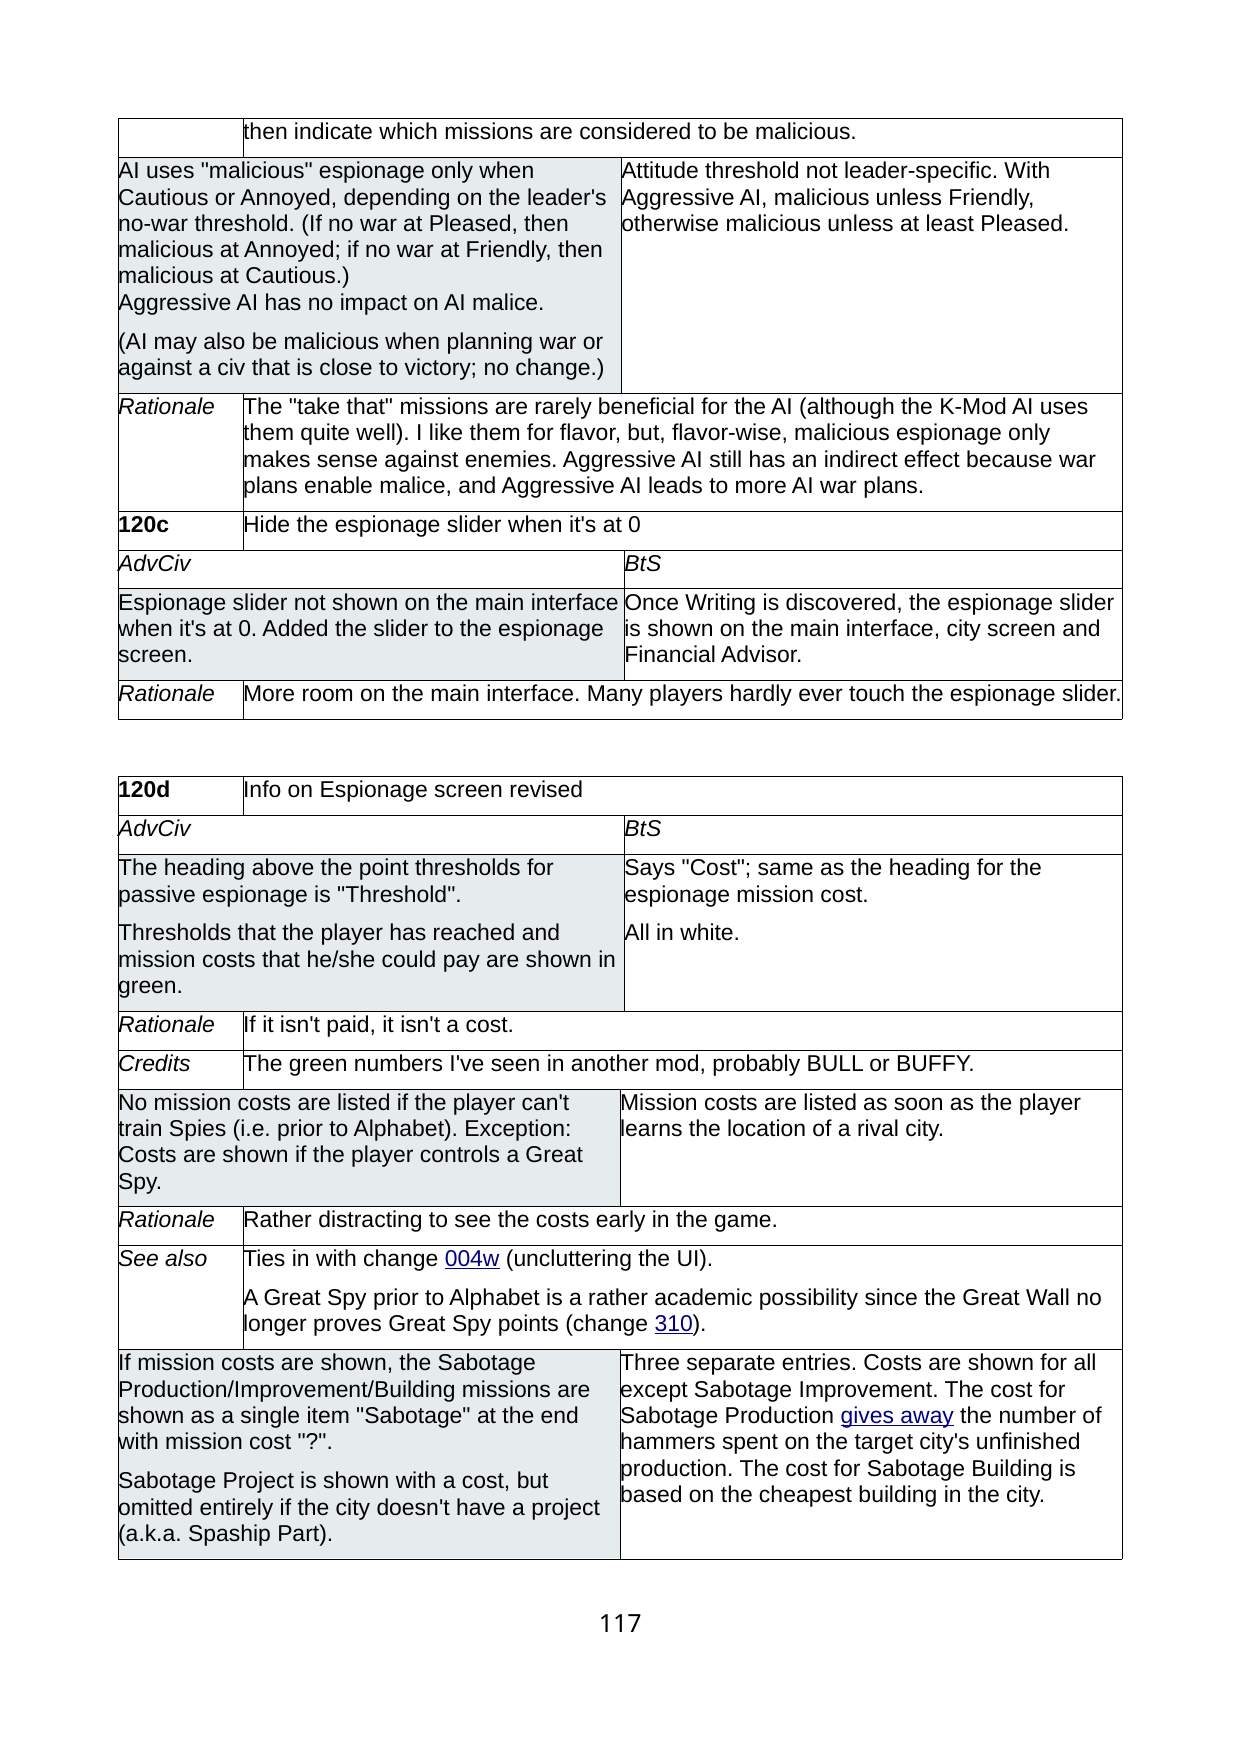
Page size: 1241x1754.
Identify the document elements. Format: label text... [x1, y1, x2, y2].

table_cell Rationale [119, 681, 243, 719]
table_cell Rationale [119, 1012, 243, 1049]
table_cell Rationale [119, 1207, 243, 1245]
table_cell The green numbers I've seen in another mod, probably BULL or BUFFY. [244, 1051, 1122, 1088]
table_cell Says "Cost"; same as the heading for the espionage mission cost. All in white. [625, 855, 1122, 1011]
table_cell Once Writing is discovered, the espionage slider is shown on the main interface, city screen and Financial Advisor. [625, 589, 1122, 680]
table_cell More room on the main interface. Many players hardly ever touch the espionage slider. [244, 681, 1122, 719]
table_cell Credits [119, 1051, 243, 1088]
table_cell If mission costs are shown, the Sabotage Production/Improvement/Building missions are shown as a single item "Sabotage" at the end with mission cost "?". Sabotage Project is shown with a cost, but omitted entirely if the city doesn't have a project (a.k.a. Spaship Part). [119, 1350, 620, 1558]
table_cell See also [119, 1246, 243, 1349]
table_cell [119, 119, 243, 157]
table_cell 120c [119, 512, 243, 549]
table_cell Three separate entries. Costs are shown for all except Sabotage Improvement. The cost for Sabotage Production gives away the number of hammers spent on the target city's unfinished production. The cost for Sabotage Building is based on the cheapest building in the city. [621, 1350, 1122, 1558]
table_cell AdvCiv [119, 816, 624, 854]
table_cell Espionage slider not shown on the main interface when it's at 0. Added the slider to the espionage screen. [119, 589, 624, 680]
table_cell No mission costs are listed if the player can't train Spies (i.e. prior to Alphabet). Exception: Costs are shown if the player controls a Great Spy. [119, 1090, 620, 1206]
table_cell Attitude threshold not leader-specific. With Aggressive AI, malicious unless Friendly, otherwise malicious unless at least Pleased. [622, 158, 1122, 393]
table_cell BtS [625, 816, 1122, 854]
table_cell Rather distracting to see the costs early in the game. [244, 1207, 1122, 1245]
table_cell The heading above the point thresholds for passive espionage is "Threshold". Thresholds that the player has reached and mission costs that he/she could pay are shown in green. [119, 855, 624, 1011]
table_cell BtS [625, 551, 1122, 588]
table_cell then indicate which missions are considered to be malicious. [244, 119, 1122, 157]
table_header Info on Espionage screen revised [244, 777, 1122, 815]
table_cell AI uses "malicious" espionage only when Cautious or Annoyed, depending on the leader's no-war threshold. (If no war at Pleased, then malicious at Annoyed; if no war at Friendly, then malicious at Cautious.) Aggressive AI has no impact on AI malice. (AI may also be malicious when planning war or against a civ that is close to victory; no change.) [119, 158, 621, 393]
table_cell Rationale [119, 394, 243, 511]
table_cell Hide the espionage slider when it's at 0 [244, 512, 1122, 549]
table_header 120d [119, 777, 243, 815]
table_cell Ties in with change 004w (uncluttering the UI). A Great Spy prior to Alphabet is a rather academic possibility since the Great Wall no longer proves Great Spy points (change 310). [244, 1246, 1122, 1349]
table_cell The "take that" missions are rarely beneficial for the AI (although the K-Mod AI uses them quite well). I like them for flavor, but, flavor-wise, malicious espionage only makes sense against enemies. Aggressive AI still has an indirect effect because war plans enable malice, and Aggressive AI leads to more AI war plans. [244, 394, 1122, 511]
table_cell Mission costs are listed as soon as the player learns the location of a rival city. [621, 1090, 1122, 1206]
table_cell If it isn't paid, it isn't a cost. [244, 1012, 1122, 1049]
table_cell AdvCiv [119, 551, 624, 588]
